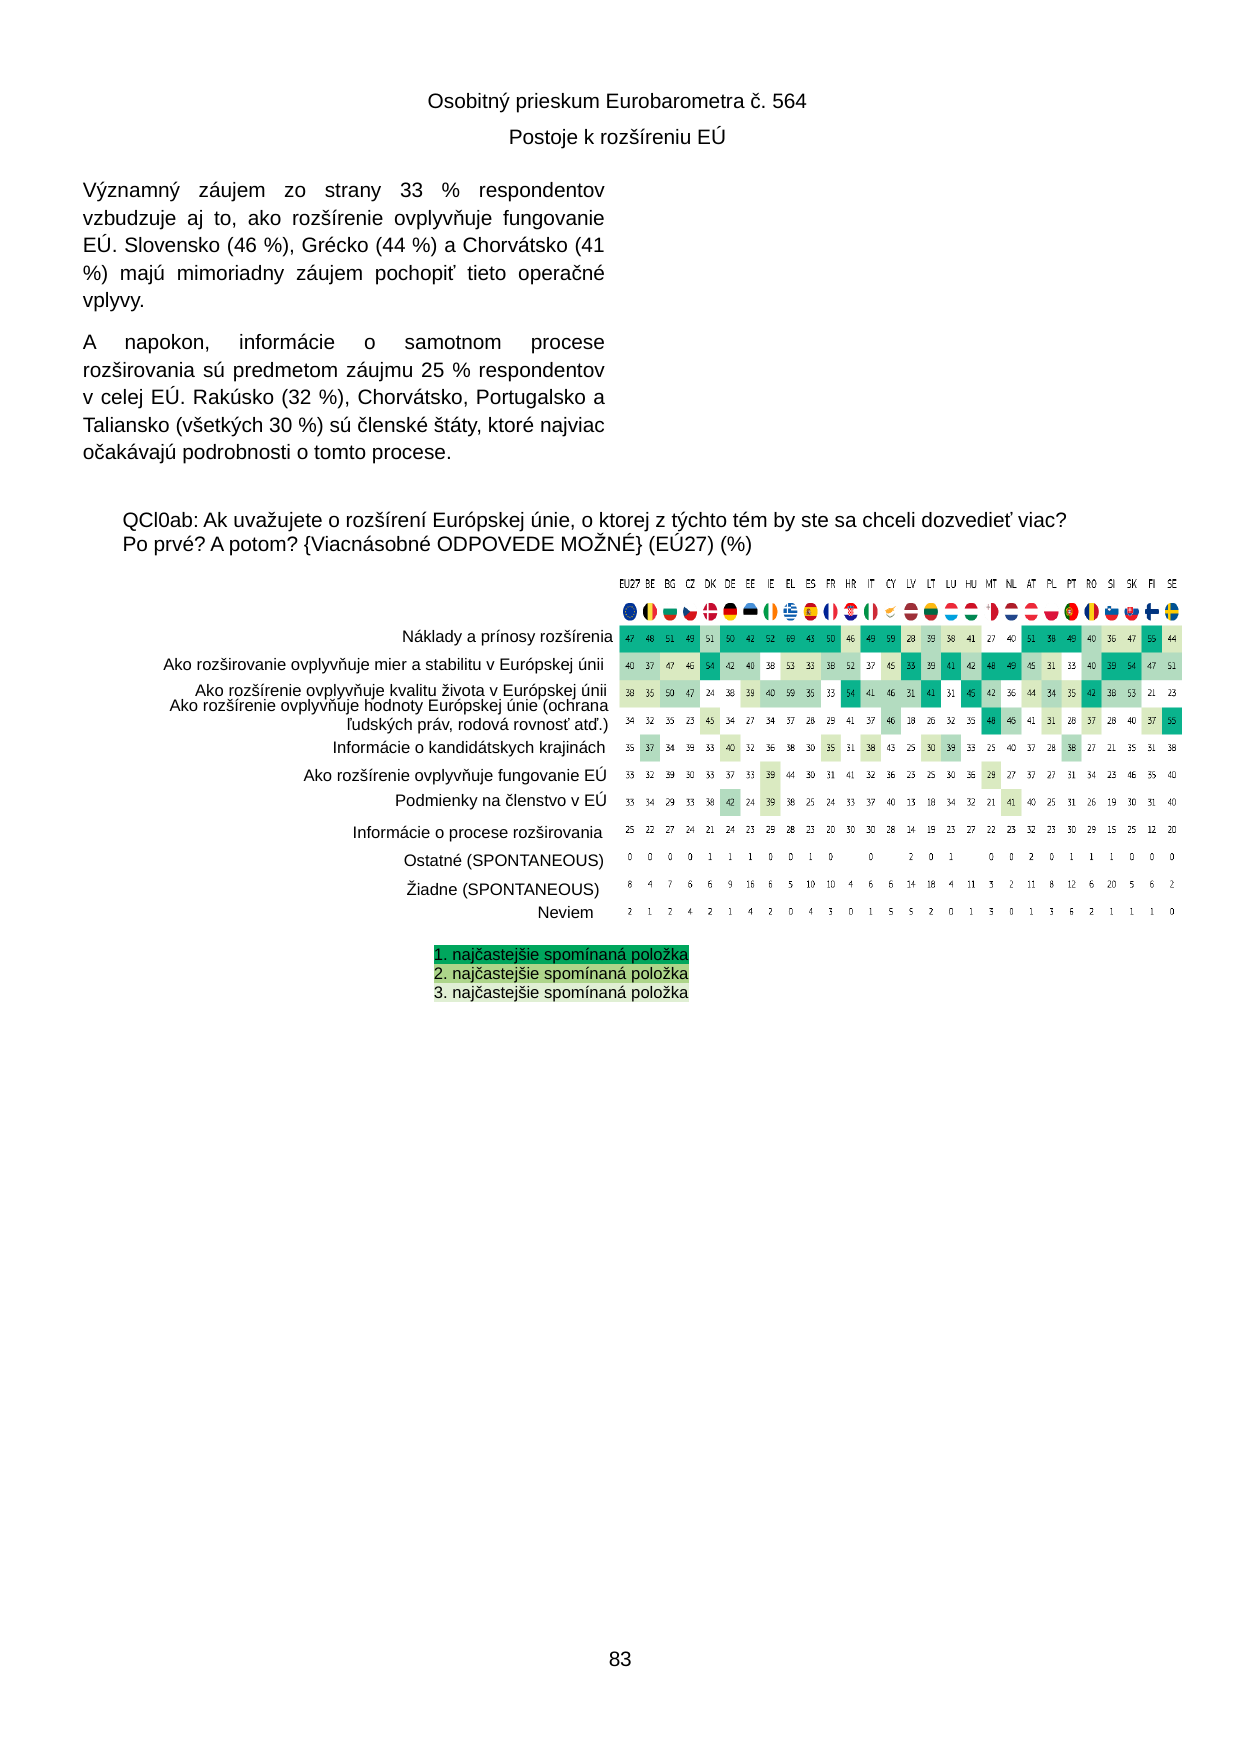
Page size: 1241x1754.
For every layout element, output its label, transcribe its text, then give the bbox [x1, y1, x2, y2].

text A napokon, informácie o samotnom procese rozširovania sú predmetom záujmu 25 % respondentov v celej EÚ. Rakúsko (32 %), Chorvátsko, Portugalsko a Taliansko (všetkých 30 %) sú členské štáty, ktoré najviac očakávajú podrobnosti o tomto procese. [83, 330, 605, 464]
text Významný záujem zo strany 33 % respondentov vzbudzuje aj to, ako rozšírenie ovplyvňuje fungovanie EÚ. Slovensko (46 %), Grécko (44 %) a Chorvátsko (41 %) majú mimoriadny záujem pochopiť tieto operačné vplyvy. [83, 178, 605, 312]
picture [615, 569, 1191, 922]
